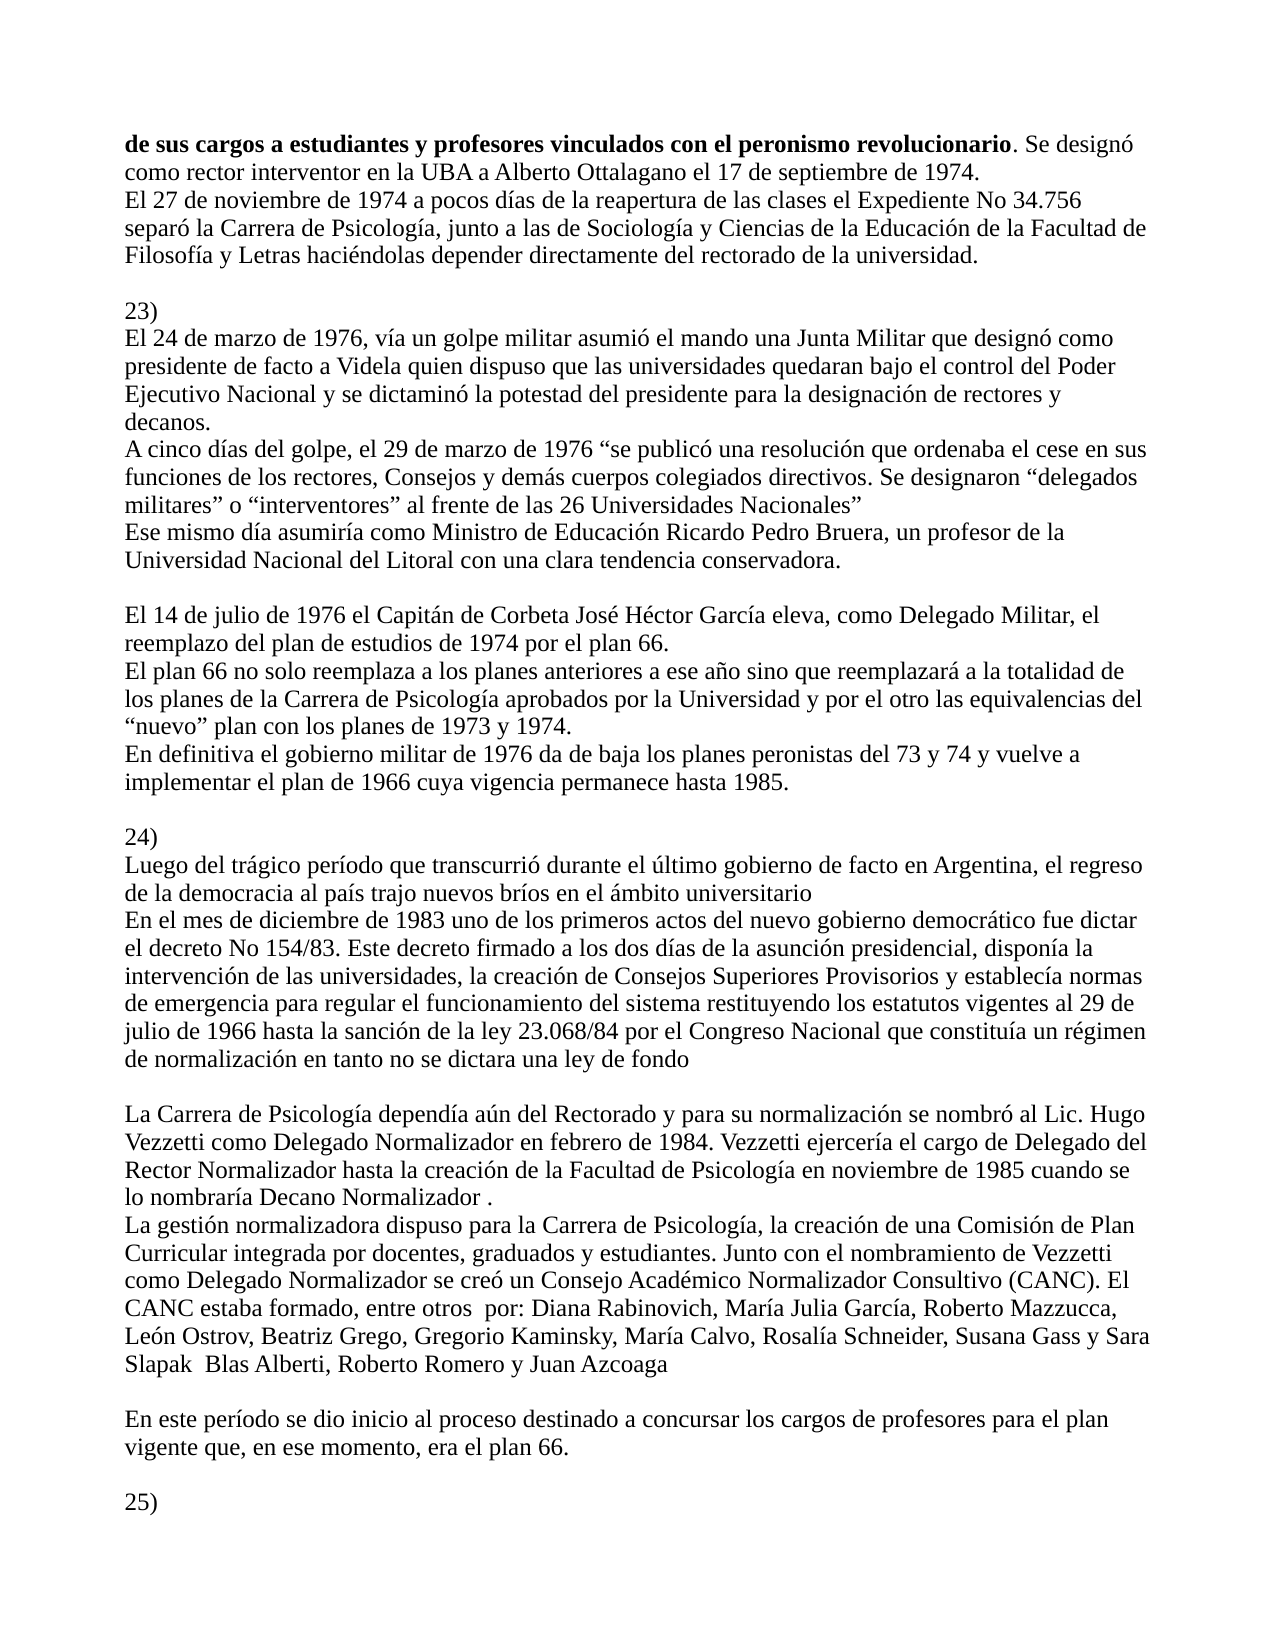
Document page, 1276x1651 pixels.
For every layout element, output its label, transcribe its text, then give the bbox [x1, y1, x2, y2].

text El plan 66 no solo reemplaza a los planes anteriores a ese año sino que reemplazará a la totalidad de los planes de la Carrera de Psicología aprobados por la Universidad y por el otro las equivalencias del “nuevo” plan con los planes de 1973 y 1974. [118, 657, 1157, 740]
text 24) [118, 823, 1157, 851]
text 25) [118, 1488, 1157, 1522]
text A cinco días del golpe, el 29 de marzo de 1976 “se publicó una resolución que ordenaba el cese en sus funciones de los rectores, Consejos y demás cuerpos colegiados directivos. Se designaron “delegados militares” o “interventores” al frente de las 26 Universidades Nacionales” [118, 435, 1157, 518]
text El 27 de noviembre de 1974 a pocos días de la reapertura de las clases el Expediente No 34.756 separó la Carrera de Psicología, junto a las de Sociología y Ciencias de la Educación de la Facultad de Filosofía y Letras haciéndolas depender directamente del rectorado de la universidad. [118, 186, 1157, 269]
text En definitiva el gobierno militar de 1976 da de baja los planes peronistas del 73 y 74 y vuelve a implementar el plan de 1966 cuya vigencia permanece hasta 1985. [118, 740, 1157, 796]
text En este período se dio inicio al proceso destinado a concursar los cargos de profesores para el plan vigente que, en ese momento, era el plan 66. [118, 1405, 1157, 1461]
text El 24 de marzo de 1976, vía un golpe militar asumió el mando una Junta Militar que designó como presidente de facto a Videla quien dispuso que las universidades quedaran bajo el control del Poder Ejecutivo Nacional y se dictaminó la potestad del presidente para la designación de rectores y decanos. [118, 324, 1157, 435]
text La gestión normalizadora dispuso para la Carrera de Psicología, la creación de una Comisión de Plan Curricular integrada por docentes, graduados y estudiantes. Junto con el nombramiento de Vezzetti como Delegado Normalizador se creó un Consejo Académico Normalizador Consultivo (CANC). El CANC estaba formado, entre otros por: Diana Rabinovich, María Julia García, Roberto Mazzucca, León Ostrov, Beatriz Grego, Gregorio Kaminsky, María Calvo, Rosalía Schneider, Susana Gass y Sara Slapak Blas Alberti, Roberto Romero y Juan Azcoaga [118, 1211, 1157, 1377]
text de sus cargos a estudiantes y profesores vinculados con el peronismo revolucionario. Se designó como rector interventor en la UBA a Alberto Ottalagano el 17 de septiembre de 1974. [118, 124, 1157, 186]
text El 14 de julio de 1976 el Capitán de Corbeta José Héctor García eleva, como Delegado Militar, el reemplazo del plan de estudios de 1974 por el plan 66. [118, 602, 1157, 657]
text En el mes de diciembre de 1983 uno de los primeros actos del nuevo gobierno democrático fue dictar el decreto No 154/83. Este decreto firmado a los dos días de la asunción presidencial, disponía la intervención de las universidades, la creación de Consejos Superiores Provisorios y establecía normas de emergencia para regular el funcionamiento del sistema restituyendo los estatutos vigentes al 29 de julio de 1966 hasta la sanción de la ley 23.068/84 por el Congreso Nacional que constituía un régimen de normalización en tanto no se dictara una ley de fondo [118, 906, 1157, 1073]
text La Carrera de Psicología dependía aún del Rectorado y para su normalización se nombró al Lic. Hugo Vezzetti como Delegado Normalizador en febrero de 1984. Vezzetti ejercería el cargo de Delegado del Rector Normalizador hasta la creación de la Facultad de Psicología en noviembre de 1985 cuando se lo nombraría Decano Normalizador . [118, 1100, 1157, 1211]
text Luego del trágico período que transcurrió durante el último gobierno de facto en Argentina, el regreso de la democracia al país trajo nuevos bríos en el ámbito universitario [118, 851, 1157, 906]
text Ese mismo día asumiría como Ministro de Educación Ricardo Pedro Bruera, un profesor de la Universidad Nacional del Litoral con una clara tendencia conservadora. [118, 518, 1157, 574]
text 23) [118, 297, 1157, 324]
